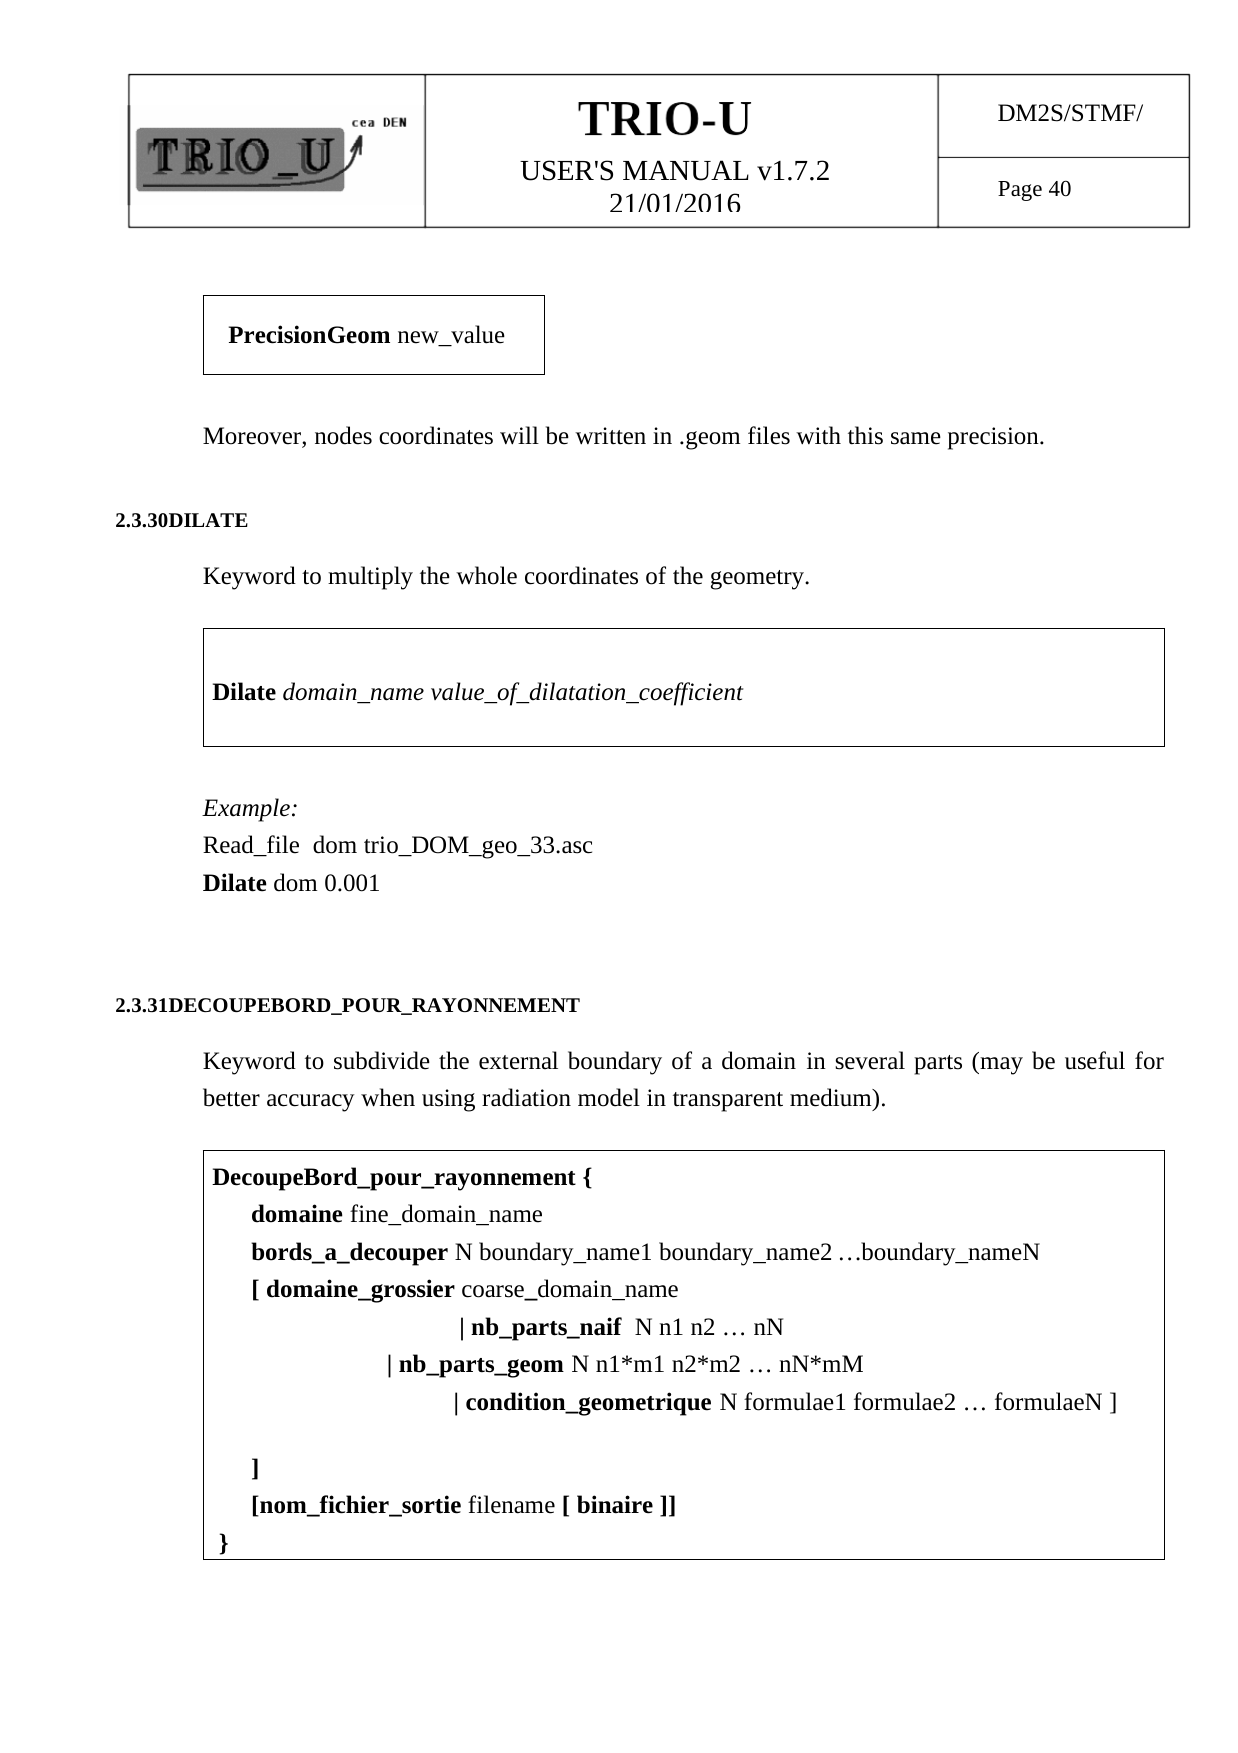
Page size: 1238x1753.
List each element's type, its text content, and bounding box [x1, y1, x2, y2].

text Dilate domain_name value_of_dilatation_coefficient [204, 665, 1164, 706]
text [ domaine_grossier coarse_domain_name [204, 1262, 1164, 1300]
text bords_a_decouper N boundary_name1 boundary_name2 …boundary_nameN [204, 1225, 1164, 1262]
text Read_file dom trio_DOM_geo_33.asc [203, 822, 1165, 859]
subtitle DILATE [115, 508, 1164, 532]
table_header PrecisionGeom new_value [204, 296, 544, 373]
text Keyword to multiply the whole coordinates of the geometry. [203, 553, 1165, 590]
text } [204, 1516, 1164, 1559]
text | nb_parts_naif N n1 n2 … nN [204, 1300, 1164, 1337]
text [nom_fichier_sortie filename [ binaire ]] [204, 1479, 1164, 1516]
text Keyword to subdivide the external boundary of a domain in several parts (may be useful for better accuracy when using radiation model in transparent medium). [203, 1037, 1165, 1112]
text Example: [203, 784, 1165, 822]
text ] [204, 1441, 1164, 1479]
text | nb_parts_geom N n1*m1 n2*m2 … nN*mM [204, 1337, 1164, 1375]
text domaine fine_domain_name [204, 1187, 1164, 1225]
text Moreover, nodes coordinates will be written in .geom files with this same precision. [203, 412, 1165, 449]
text Dilate dom 0.001 [203, 859, 1165, 897]
subtitle DECOUPEBORD_POUR_RAYONNEMENT [115, 992, 1164, 1016]
text | condition_geometrique N formulae1 formulae2 … formulaeN ] [204, 1375, 1164, 1415]
text DecoupeBord_pour_rayonnement { [204, 1151, 1164, 1187]
